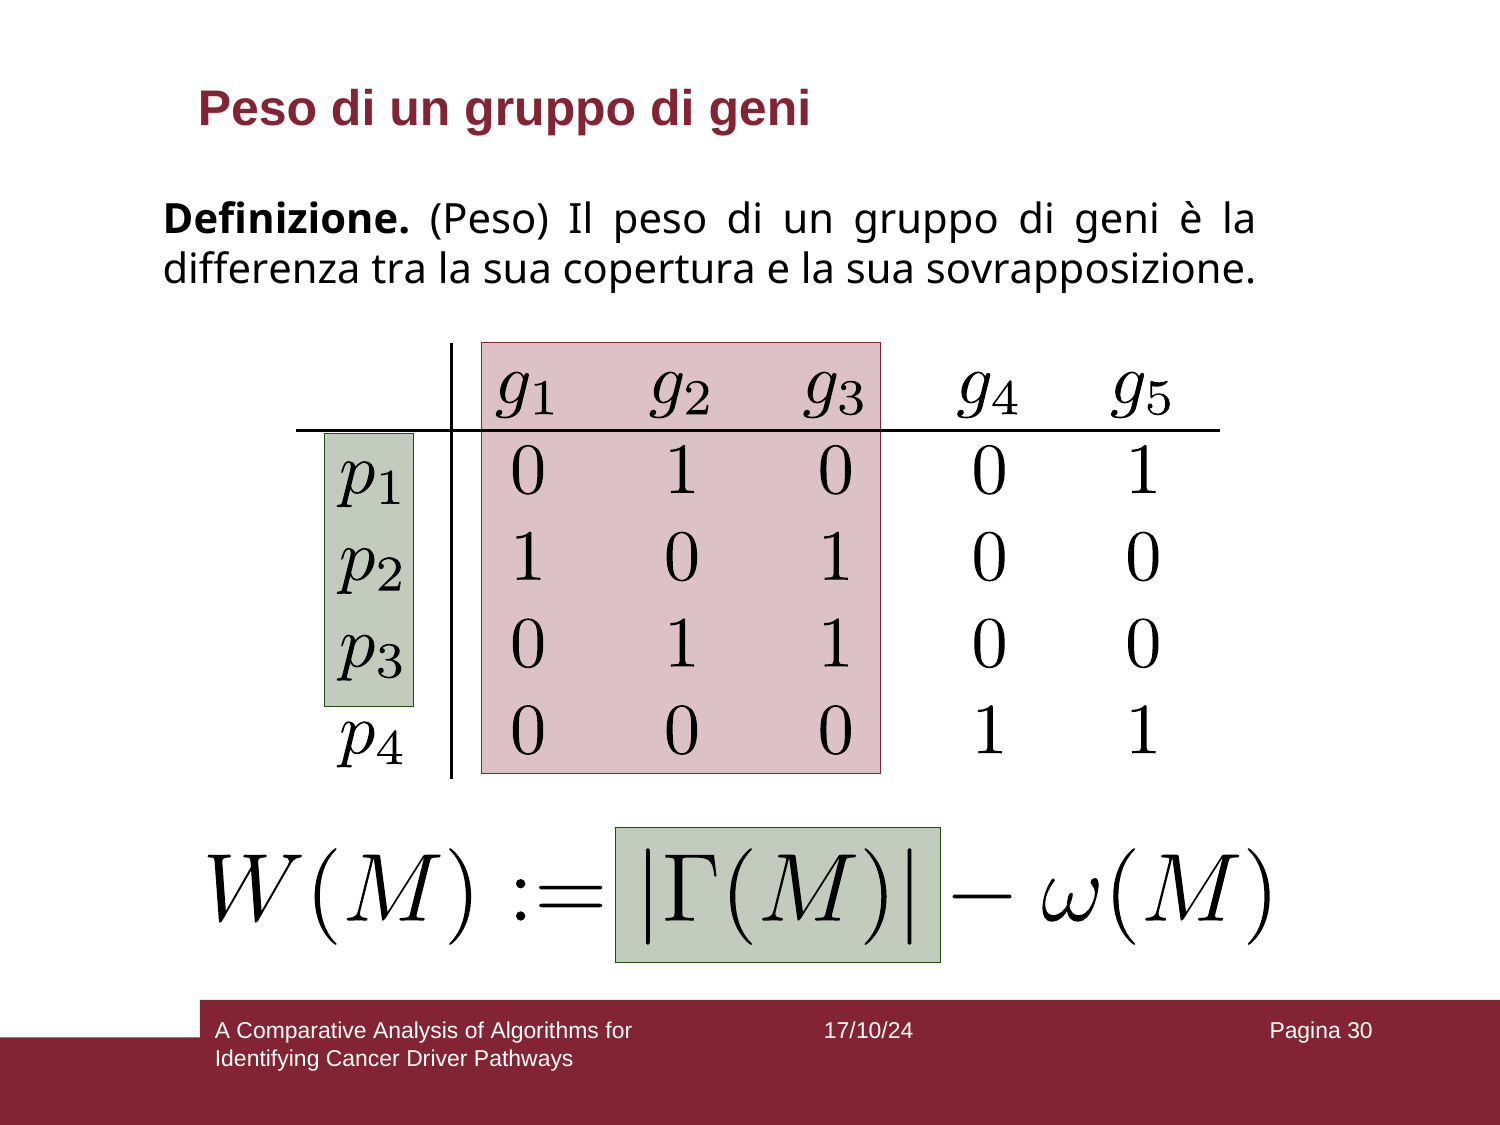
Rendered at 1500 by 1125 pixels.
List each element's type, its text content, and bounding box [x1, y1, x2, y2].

picture [295, 350, 1241, 786]
text_box Pagina <numero> [1074, 1008, 1388, 1084]
text_box Definizione. (Peso) Il peso di un gruppo di geni è la differenza tra la sua copertura e la sua sovrapposizione. [147, 184, 1359, 350]
picture [207, 848, 1270, 945]
text_box A Comparative Analysis of Algorithms for Identifying Cancer Driver Pathways [199, 1008, 676, 1084]
text_box [615, 945, 941, 963]
text_box [615, 827, 941, 848]
title Peso di un gruppo di geni [183, 67, 1400, 150]
text_box 17/10/24 [712, 1008, 1026, 1084]
